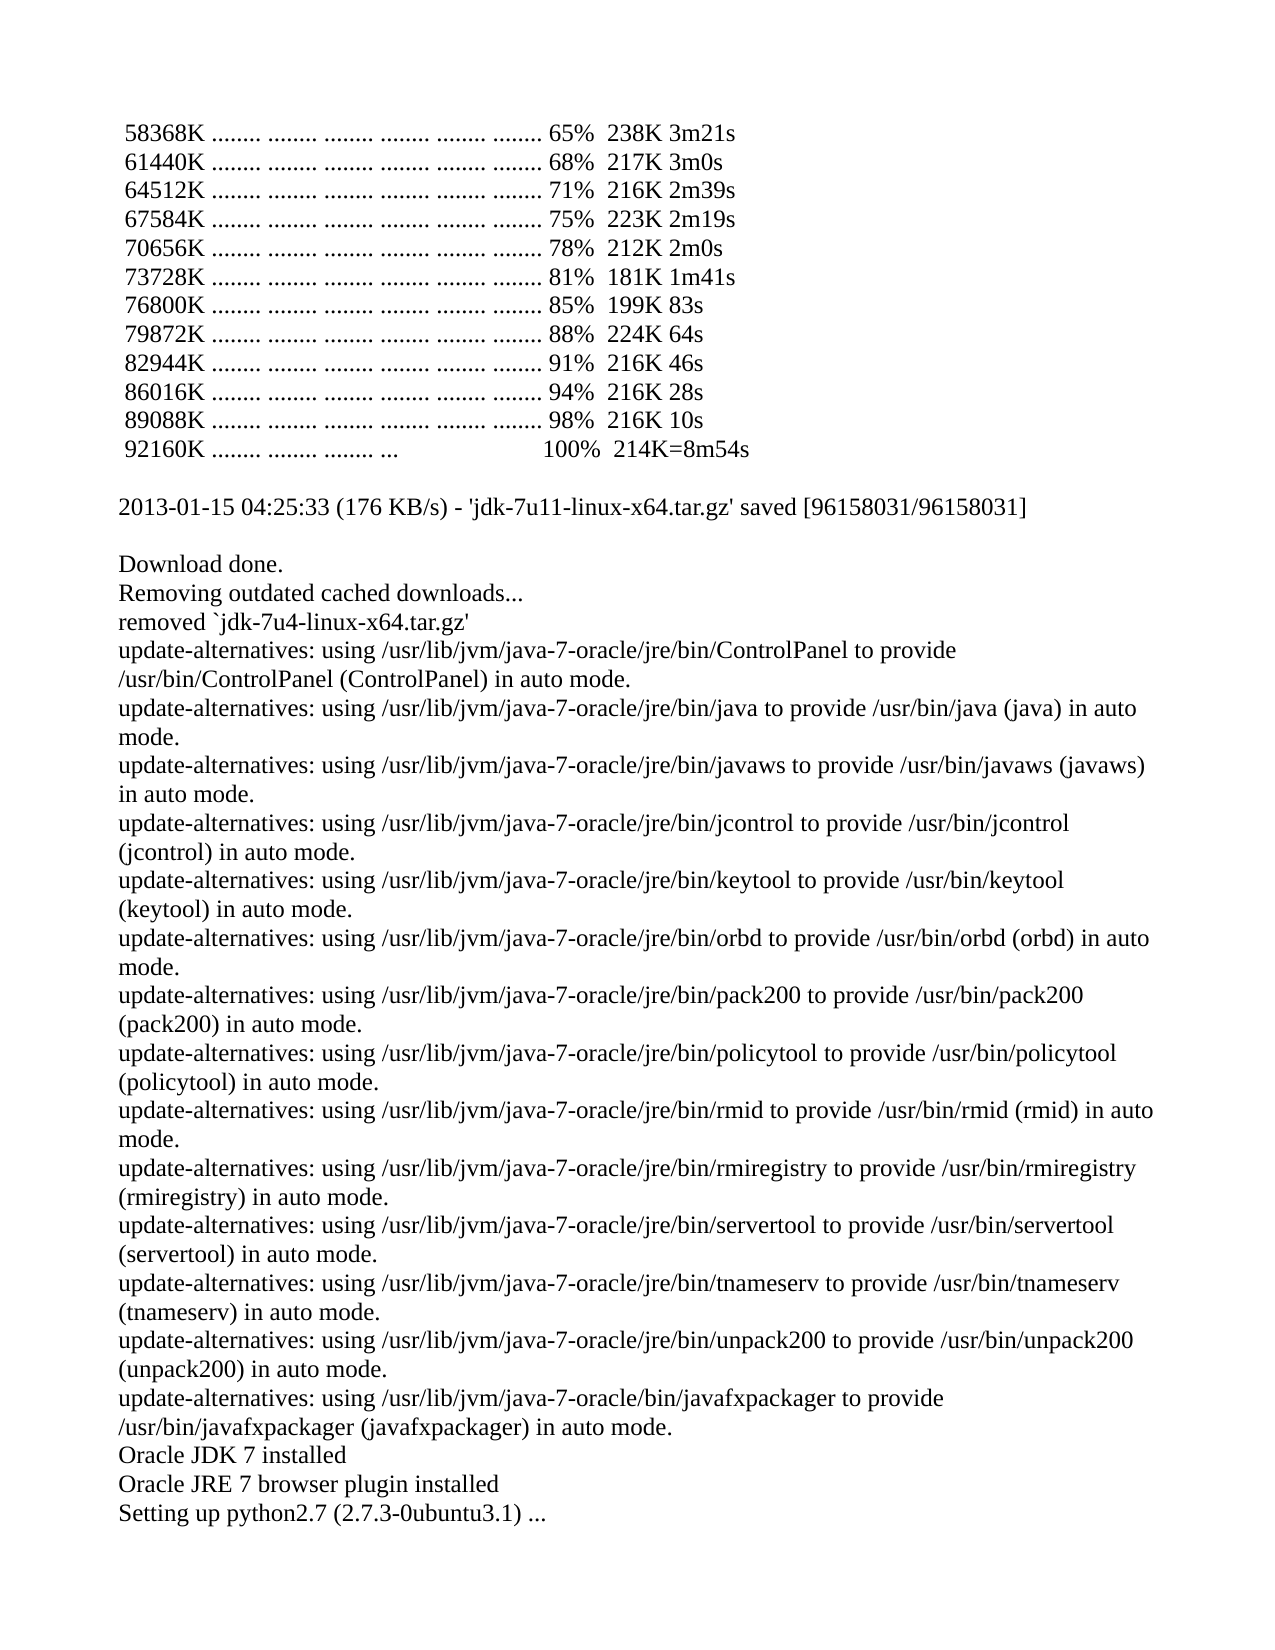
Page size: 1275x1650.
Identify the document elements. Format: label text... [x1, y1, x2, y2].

text update-alternatives: using /usr/lib/jvm/java-7-oracle/jre/bin/unpack200 to provide /usr/bin/unpack200 (unpack200) in auto mode. [118, 1326, 1157, 1383]
text update-alternatives: using /usr/lib/jvm/java-7-oracle/jre/bin/javaws to provide /usr/bin/javaws (javaws) in auto mode. [118, 751, 1157, 808]
text 64512K ........ ........ ........ ........ ........ ........ 71% 216K 2m39s [118, 176, 1157, 204]
text removed `jdk-7u4-linux-x64.tar.gz' [118, 607, 1157, 636]
text 79872K ........ ........ ........ ........ ........ ........ 88% 224K 64s [118, 319, 1157, 348]
text Removing outdated cached downloads... [118, 578, 1157, 607]
text 82944K ........ ........ ........ ........ ........ ........ 91% 216K 46s [118, 348, 1157, 377]
text Oracle JDK 7 installed [118, 1441, 1157, 1469]
text 67584K ........ ........ ........ ........ ........ ........ 75% 223K 2m19s [118, 204, 1157, 233]
text 89088K ........ ........ ........ ........ ........ ........ 98% 216K 10s [118, 406, 1157, 434]
text Download done. [118, 549, 1157, 578]
text update-alternatives: using /usr/lib/jvm/java-7-oracle/jre/bin/servertool to provide /usr/bin/servertool (servertool) in auto mode. [118, 1211, 1157, 1268]
text update-alternatives: using /usr/lib/jvm/java-7-oracle/jre/bin/pack200 to provide /usr/bin/pack200 (pack200) in auto mode. [118, 981, 1157, 1038]
text update-alternatives: using /usr/lib/jvm/java-7-oracle/jre/bin/keytool to provide /usr/bin/keytool (keytool) in auto mode. [118, 866, 1157, 923]
text update-alternatives: using /usr/lib/jvm/java-7-oracle/jre/bin/orbd to provide /usr/bin/orbd (orbd) in auto mode. [118, 923, 1157, 981]
text update-alternatives: using /usr/lib/jvm/java-7-oracle/bin/javafxpackager to provide /usr/bin/javafxpackager (javafxpackager) in auto mode. [118, 1383, 1157, 1441]
text update-alternatives: using /usr/lib/jvm/java-7-oracle/jre/bin/rmiregistry to provide /usr/bin/rmiregistry (rmiregistry) in auto mode. [118, 1153, 1157, 1211]
text update-alternatives: using /usr/lib/jvm/java-7-oracle/jre/bin/tnameserv to provide /usr/bin/tnameserv (tnameserv) in auto mode. [118, 1268, 1157, 1326]
text 92160K ........ ........ ........ ... 100% 214K=8m54s [118, 434, 1157, 463]
text update-alternatives: using /usr/lib/jvm/java-7-oracle/jre/bin/java to provide /usr/bin/java (java) in auto mode. [118, 693, 1157, 751]
text 2013-01-15 04:25:33 (176 KB/s) - 'jdk-7u11-linux-x64.tar.gz' saved [96158031/96158031] [118, 492, 1157, 521]
text update-alternatives: using /usr/lib/jvm/java-7-oracle/jre/bin/ControlPanel to provide /usr/bin/ControlPanel (ControlPanel) in auto mode. [118, 636, 1157, 693]
text Setting up python2.7 (2.7.3-0ubuntu3.1) ... [118, 1498, 1157, 1527]
text 86016K ........ ........ ........ ........ ........ ........ 94% 216K 28s [118, 377, 1157, 406]
text 76800K ........ ........ ........ ........ ........ ........ 85% 199K 83s [118, 291, 1157, 319]
text update-alternatives: using /usr/lib/jvm/java-7-oracle/jre/bin/jcontrol to provide /usr/bin/jcontrol (jcontrol) in auto mode. [118, 808, 1157, 866]
text update-alternatives: using /usr/lib/jvm/java-7-oracle/jre/bin/rmid to provide /usr/bin/rmid (rmid) in auto mode. [118, 1096, 1157, 1153]
text Oracle JRE 7 browser plugin installed [118, 1469, 1157, 1498]
text 70656K ........ ........ ........ ........ ........ ........ 78% 212K 2m0s [118, 233, 1157, 262]
text 73728K ........ ........ ........ ........ ........ ........ 81% 181K 1m41s [118, 262, 1157, 291]
text 58368K ........ ........ ........ ........ ........ ........ 65% 238K 3m21s [118, 118, 1157, 147]
text 61440K ........ ........ ........ ........ ........ ........ 68% 217K 3m0s [118, 147, 1157, 176]
text update-alternatives: using /usr/lib/jvm/java-7-oracle/jre/bin/policytool to provide /usr/bin/policytool (policytool) in auto mode. [118, 1038, 1157, 1096]
